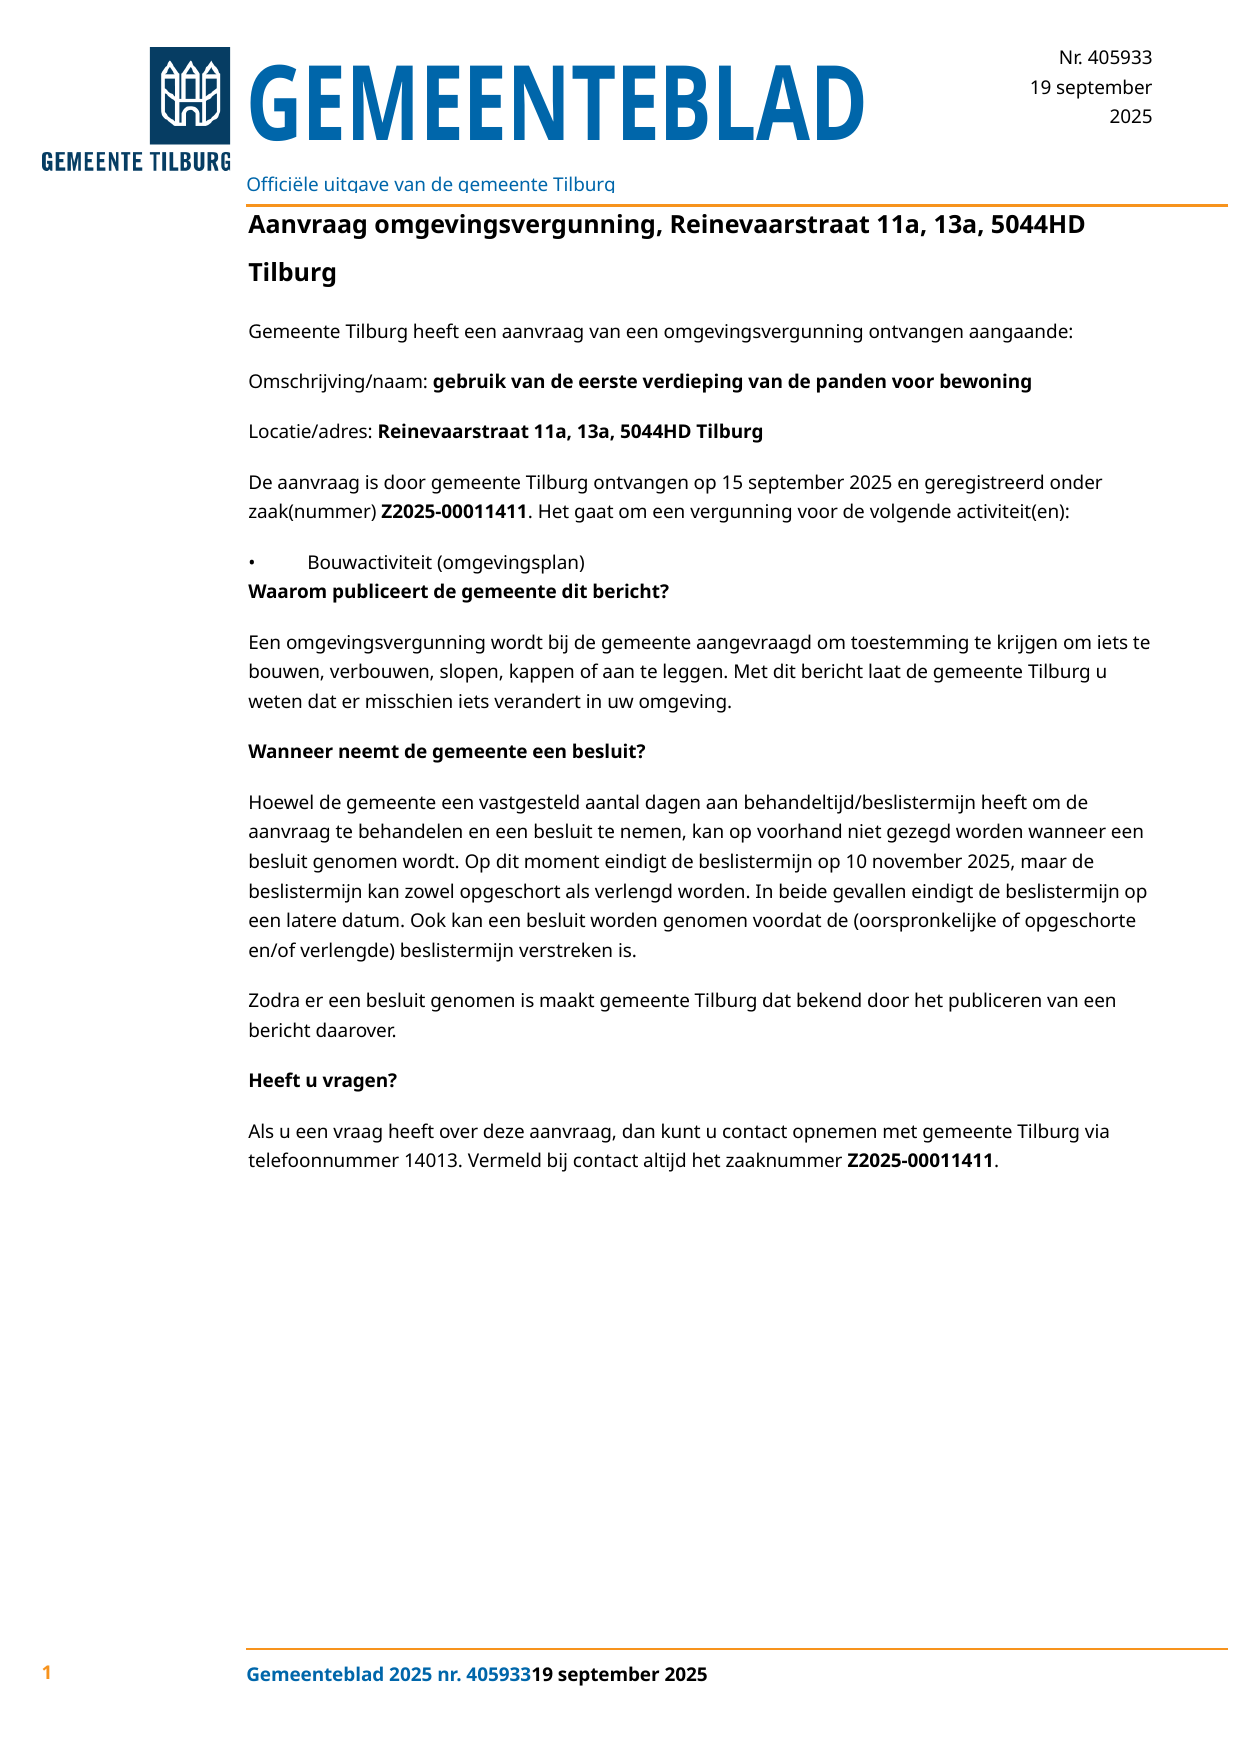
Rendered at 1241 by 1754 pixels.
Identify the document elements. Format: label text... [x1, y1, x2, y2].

text Omschrijving/naam: gebruik van de eerste verdieping van de panden voor bewoning [248, 368, 1152, 394]
text Wanneer neemt de gemeente een besluit? [248, 739, 1152, 764]
text Zodra er een besluit genomen is maakt gemeente Tilburg dat bekend door het publiceren van een bericht daarover. [248, 987, 1152, 1043]
text Als u een vraag heeft over deze aanvraag, dan kunt u contact opnemen met gemeente Tilburg via telefoonnummer 14013. Vermeld bij contact altijd het zaaknummer Z2025-00011411. [248, 1118, 1152, 1173]
text Hoewel de gemeente een vastgesteld aantal dagen aan behandeltijd/beslistermijn heeft om de aanvraag te behandelen en een besluit te nemen, kan op voorhand niet gezegd worden wanneer een besluit genomen wordt. Op dit moment eindigt de beslistermijn op 10 november 2025, maar de beslistermijn kan zowel opgeschort als verlengd worden. In beide gevallen eindigt de beslistermijn op een latere datum. Ook kan een besluit worden genomen voordat de (oorspronkelijke of opgeschorte en/of verlengde) beslistermijn verstreken is. [248, 789, 1152, 963]
picture [41, 47, 231, 172]
text Gemeente Tilburg heeft een aanvraag van een omgevingsvergunning ontvangen aangaande: [248, 318, 1152, 344]
text Een omgevingsvergunning wordt bij de gemeente aangevraagd om toestemming te krijgen om iets te bouwen, verbouwen, slopen, kappen of aan te leggen. Met dit bericht laat de gemeente Tilburg u weten dat er misschien iets verandert in uw omgeving. [248, 629, 1152, 714]
text Waarom publiceert de gemeente dit bericht? [248, 579, 1152, 604]
text Locatie/adres: Reinevaarstraat 11a, 13a, 5044HD Tilburg [248, 419, 1152, 444]
text Aanvraag omgevingsvergunning, Reinevaarstraat 11a, 13a, 5044HD Tilburg [248, 207, 1152, 288]
list Bouwactiviteit (omgevingsplan) [248, 549, 1152, 575]
text De aanvraag is door gemeente Tilburg ontvangen op 15 september 2025 en geregistreerd onder zaak(nummer) Z2025-00011411. Het gaat om een vergunning voor de volgende activiteit(en): [248, 469, 1152, 524]
text Heeft u vragen? [248, 1067, 1152, 1093]
